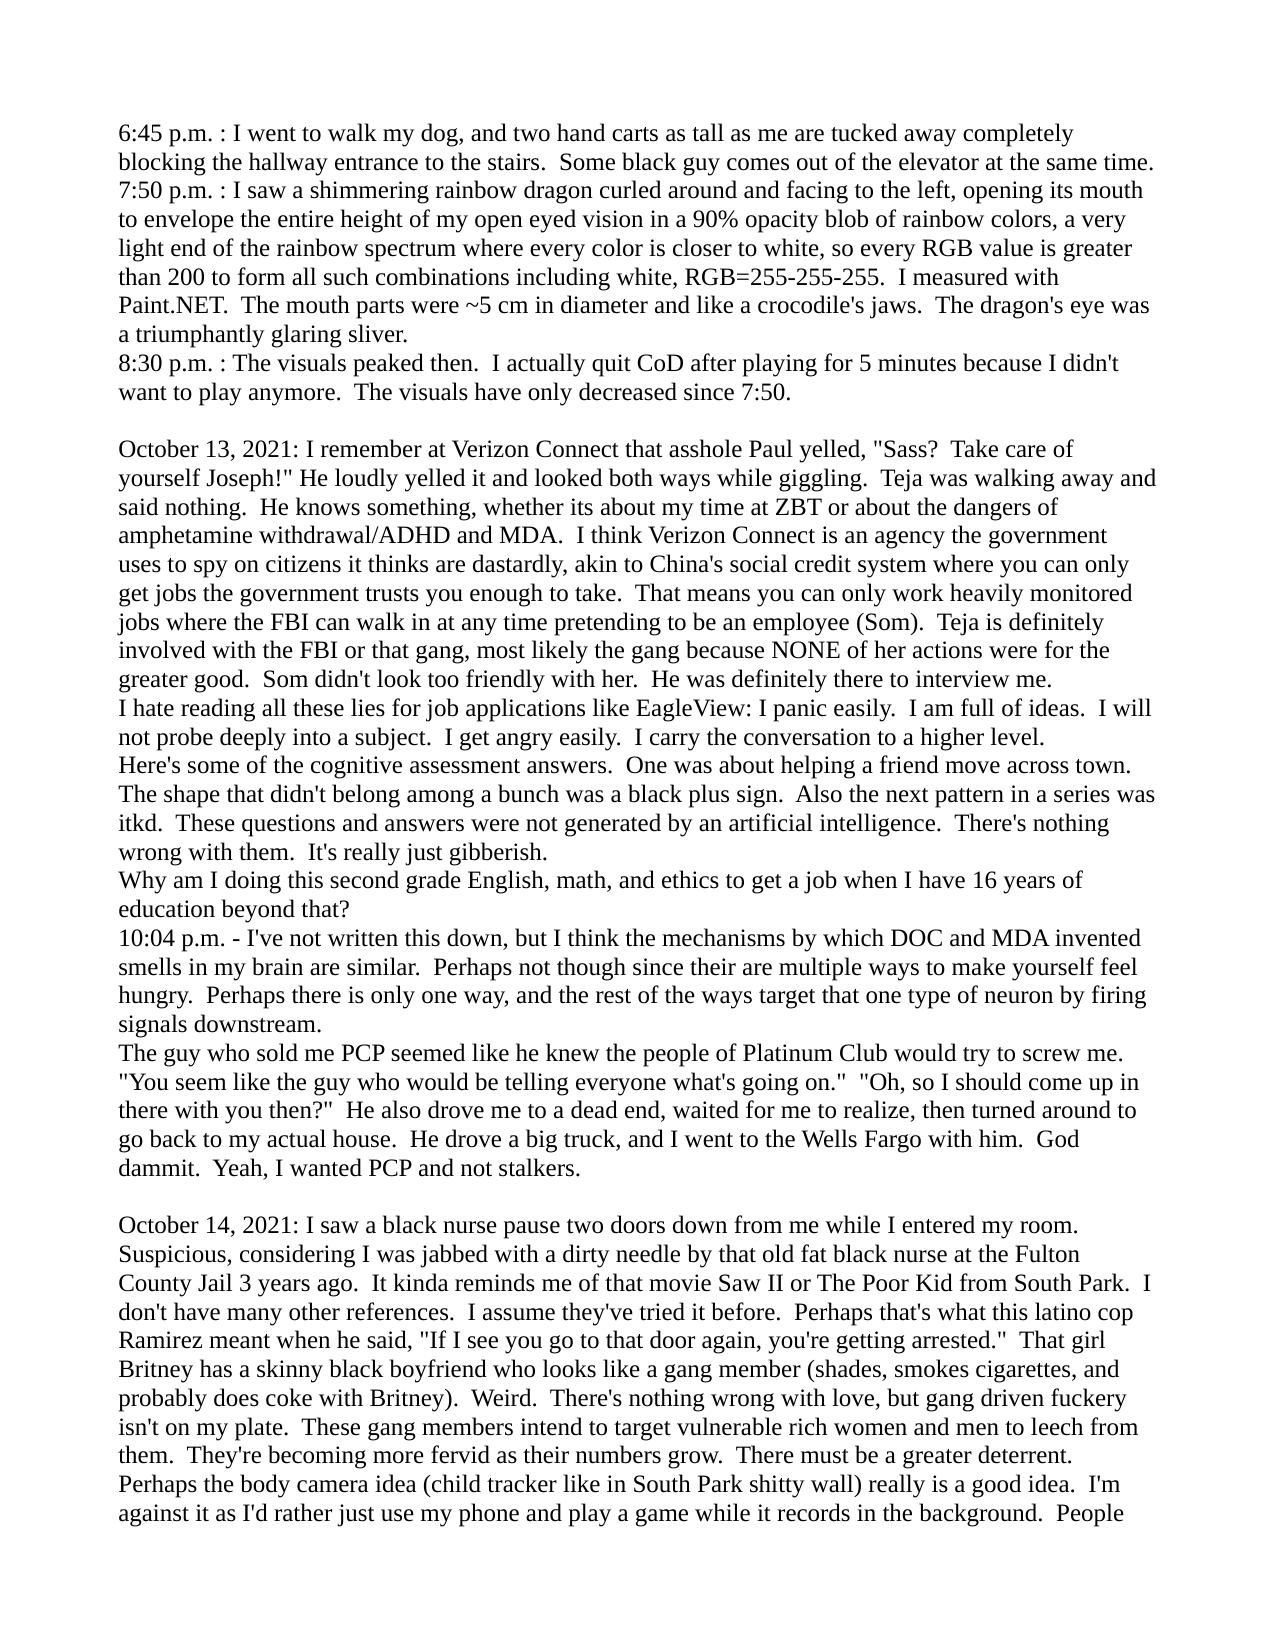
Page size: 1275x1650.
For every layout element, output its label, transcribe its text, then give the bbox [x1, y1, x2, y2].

text Why am I doing this second grade English, math, and ethics to get a job when I have 16 years of education beyond that? [118, 866, 1157, 923]
text 7:50 p.m. : I saw a shimmering rainbow dragon curled around and facing to the left, opening its mouth to envelope the entire height of my open eyed vision in a 90% opacity blob of rainbow colors, a very light end of the rainbow spectrum where every color is closer to white, so every RGB value is greater than 200 to form all such combinations including white, RGB=255-255-255. I measured with Paint.NET. The mouth parts were ~5 cm in diameter and like a crocodile's jaws. The dragon's eye was a triumphantly glaring sliver. [118, 176, 1157, 348]
text October 13, 2021: I remember at Verizon Connect that asshole Paul yelled, "Sass? Take care of yourself Joseph!" He loudly yelled it and looked both ways while giggling. Teja was walking away and said nothing. He knows something, whether its about my time at ZBT or about the dangers of amphetamine withdrawal/ADHD and MDA. I think Verizon Connect is an agency the government uses to spy on citizens it thinks are dastardly, akin to China's social credit system where you can only get jobs the government trusts you enough to take. That means you can only work heavily monitored jobs where the FBI can walk in at any time pretending to be an employee (Som). Teja is definitely involved with the FBI or that gang, most likely the gang because NONE of her actions were for the greater good. Som didn't look too friendly with her. He was definitely there to interview me. [118, 434, 1157, 693]
text 8:30 p.m. : The visuals peaked then. I actually quit CoD after playing for 5 minutes because I didn't want to play anymore. The visuals have only decreased since 7:50. [118, 348, 1157, 406]
text The guy who sold me PCP seemed like he knew the people of Platinum Club would try to screw me. "You seem like the guy who would be telling everyone what's going on." "Oh, so I should come up in there with you then?" He also drove me to a dead end, waited for me to realize, then turned around to go back to my actual house. He drove a big truck, and I went to the Wells Fargo with him. God dammit. Yeah, I wanted PCP and not stalkers. [118, 1038, 1157, 1182]
text I hate reading all these lies for job applications like EagleView: I panic easily. I am full of ideas. I will not probe deeply into a subject. I get angry easily. I carry the conversation to a higher level. [118, 693, 1157, 751]
text Here's some of the cognitive assessment answers. One was about helping a friend move across town. The shape that didn't belong among a bunch was a black plus sign. Also the next pattern in a series was itkd. These questions and answers were not generated by an artificial intelligence. There's nothing wrong with them. It's really just gibberish. [118, 751, 1157, 866]
text 10:04 p.m. - I've not written this down, but I think the mechanisms by which DOC and MDA invented smells in my brain are similar. Perhaps not though since their are multiple ways to make yourself feel hungry. Perhaps there is only one way, and the rest of the ways target that one type of neuron by firing signals downstream. [118, 923, 1157, 1038]
text 6:45 p.m. : I went to walk my dog, and two hand carts as tall as me are tucked away completely blocking the hallway entrance to the stairs. Some black guy comes out of the elevator at the same time. [118, 118, 1157, 176]
text October 14, 2021: I saw a black nurse pause two doors down from me while I entered my room. Suspicious, considering I was jabbed with a dirty needle by that old fat black nurse at the Fulton County Jail 3 years ago. It kinda reminds me of that movie Saw II or The Poor Kid from South Park. I don't have many other references. I assume they've tried it before. Perhaps that's what this latino cop Ramirez meant when he said, "If I see you go to that door again, you're getting arrested." That girl Britney has a skinny black boyfriend who looks like a gang member (shades, smokes cigarettes, and probably does coke with Britney). Weird. There's nothing wrong with love, but gang driven fuckery isn't on my plate. These gang members intend to target vulnerable rich women and men to leech from them. They're becoming more fervid as their numbers grow. There must be a greater deterrent. Perhaps the body camera idea (child tracker like in South Park shitty wall) really is a good idea. I'm against it as I'd rather just use my phone and play a game while it records in the background. People [118, 1211, 1157, 1527]
